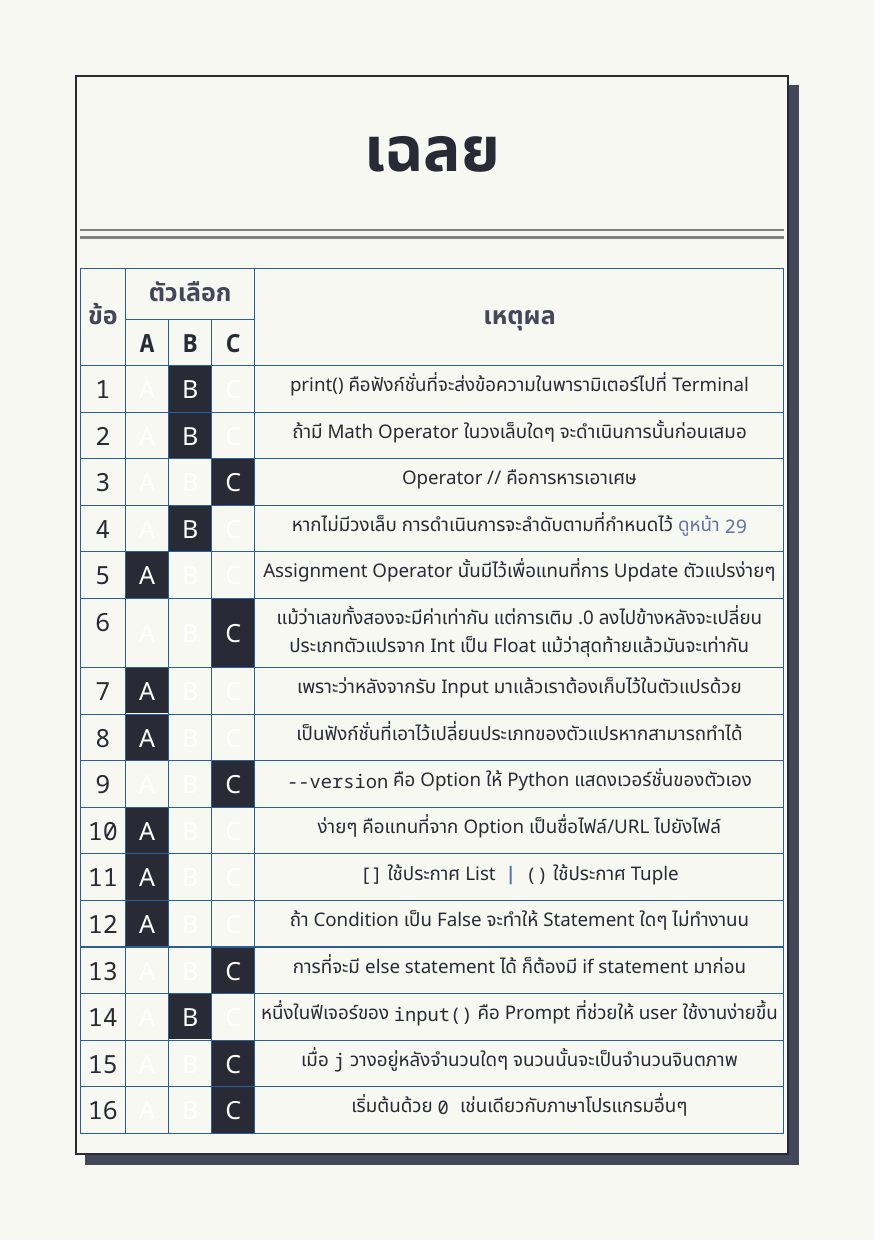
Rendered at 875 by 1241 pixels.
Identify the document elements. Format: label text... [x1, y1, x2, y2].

table_cell B [169, 901, 211, 946]
table_cell Operator // คือการหารเอาเศษ [255, 459, 783, 505]
table_cell C [212, 366, 254, 412]
table_cell B [169, 599, 211, 667]
table_cell A [126, 459, 168, 505]
table_cell การที่จะมี else statement ได้ ก็ต้องมี if statement มาก่อน [255, 948, 783, 993]
table_header ตัวเลือก [126, 269, 254, 318]
table_cell A [126, 854, 168, 900]
table_cell C [212, 854, 254, 900]
table_cell A [126, 994, 168, 1039]
table_cell 6 [81, 599, 125, 667]
table_cell B [169, 808, 211, 853]
table_cell C [212, 808, 254, 853]
table_cell 1 [81, 366, 125, 412]
table_cell C [212, 506, 254, 551]
table_cell C [212, 901, 254, 946]
table_cell B [169, 854, 211, 900]
table_cell C [212, 668, 254, 713]
table_cell A [126, 761, 168, 807]
table_cell --version คือ Option ให้ Python แสดงเวอร์ชั่นของตัวเอง [255, 761, 783, 807]
table_cell print() คือฟังก์ชั่นที่จะส่งข้อความในพารามิเตอร์ไปที่ Terminal [255, 366, 783, 412]
table_cell เริ่มต้นด้วย 0 เช่นเดียวกับภาษาโปรแกรมอื่นๆ [255, 1087, 783, 1133]
table_cell 7 [81, 668, 125, 713]
table_cell B [169, 552, 211, 598]
table_cell ถ้ามี Math Operator ในวงเล็บใดๆ จะดำเนินการนั้นก่อนเสมอ [255, 413, 783, 458]
table_cell 3 [81, 459, 125, 505]
table_cell หากไม่มีวงเล็บ การดำเนินการจะลำดับตามที่กำหนดไว้ ดูหน้า 29 [255, 506, 783, 551]
table_cell 11 [81, 854, 125, 900]
table_cell 14 [81, 994, 125, 1039]
table_cell 15 [81, 1041, 125, 1086]
table_cell 4 [81, 506, 125, 551]
table_cell B [169, 366, 211, 412]
table_cell A [126, 715, 168, 760]
table_cell B [169, 1087, 211, 1133]
table_cell เพราะว่าหลังจากรับ Input มาแล้วเราต้องเก็บไว้ในตัวแปรด้วย [255, 668, 783, 713]
table_cell ถ้า Condition เป็น False จะทำให้ Statement ใดๆ ไม่ทำงานน [255, 901, 783, 946]
table_cell A [126, 320, 168, 365]
table_cell 13 [81, 948, 125, 993]
table_cell A [126, 1041, 168, 1086]
table_cell C [212, 715, 254, 760]
table_cell B [169, 459, 211, 505]
table_cell C [212, 552, 254, 598]
table_cell C [212, 320, 254, 365]
table_cell 9 [81, 761, 125, 807]
table_cell เป็นฟังก์ชั่นที่เอาไว้เปลี่ยนประเภทของตัวแปรหากสามารถทำได้ [255, 715, 783, 760]
table_cell B [169, 761, 211, 807]
table_cell A [126, 552, 168, 598]
table_cell A [126, 599, 168, 667]
table_cell A [126, 506, 168, 551]
table_cell เมื่อ j วางอยู่หลังจำนวนใดๆ จนวนนั้นจะเป็นจำนวนจินตภาพ [255, 1041, 783, 1086]
table_cell B [169, 1041, 211, 1086]
table_cell A [126, 366, 168, 412]
table_cell 10 [81, 808, 125, 853]
table_cell B [169, 668, 211, 713]
table_cell B [169, 994, 211, 1039]
table_cell 12 [81, 901, 125, 946]
table_cell 16 [81, 1087, 125, 1133]
table_cell C [212, 761, 254, 807]
table_cell [] ใช้ประกาศ List | () ใช้ประกาศ Tuple [255, 854, 783, 900]
table_cell 5 [81, 552, 125, 598]
subtitle เฉลย [80, 105, 784, 200]
table_cell C [212, 948, 254, 993]
table_header ข้อ [81, 269, 125, 365]
table_cell B [169, 506, 211, 551]
table_cell A [126, 668, 168, 713]
table_cell A [126, 413, 168, 458]
table_cell A [126, 948, 168, 993]
table_cell B [169, 948, 211, 993]
table_cell B [169, 320, 211, 365]
table_cell A [126, 901, 168, 946]
table_cell C [212, 413, 254, 458]
table_cell C [212, 459, 254, 505]
table_cell Assignment Operator นั้นมีไว้เพื่อแทนที่การ Update ตัวแปรง่ายๆ [255, 552, 783, 598]
table_cell A [126, 1087, 168, 1133]
table_cell C [212, 599, 254, 667]
table_cell A [126, 808, 168, 853]
table_header เหตุผล [255, 269, 783, 365]
table_cell B [169, 413, 211, 458]
table_cell หนึ่งในฟีเจอร์ของ input() คือ Prompt ที่ช่วยให้ user ใช้งานง่ายขึ้น [255, 994, 783, 1039]
table_cell 2 [81, 413, 125, 458]
table_cell 8 [81, 715, 125, 760]
table_cell ง่ายๆ คือแทนที่จาก Option เป็นชื่อไฟล์/URL ไปยังไฟล์ [255, 808, 783, 853]
table_cell แม้ว่าเลขทั้งสองจะมีค่าเท่ากัน แต่การเติม .0 ลงไปข้างหลังจะเปลี่ยนประเภทตัวแปรจาก Int เป็น Float แม้ว่าสุดท้ายแล้วมันจะเท่ากัน [255, 599, 783, 667]
table_cell C [212, 1087, 254, 1133]
table_cell B [169, 715, 211, 760]
table_cell C [212, 994, 254, 1039]
table_cell C [212, 1041, 254, 1086]
